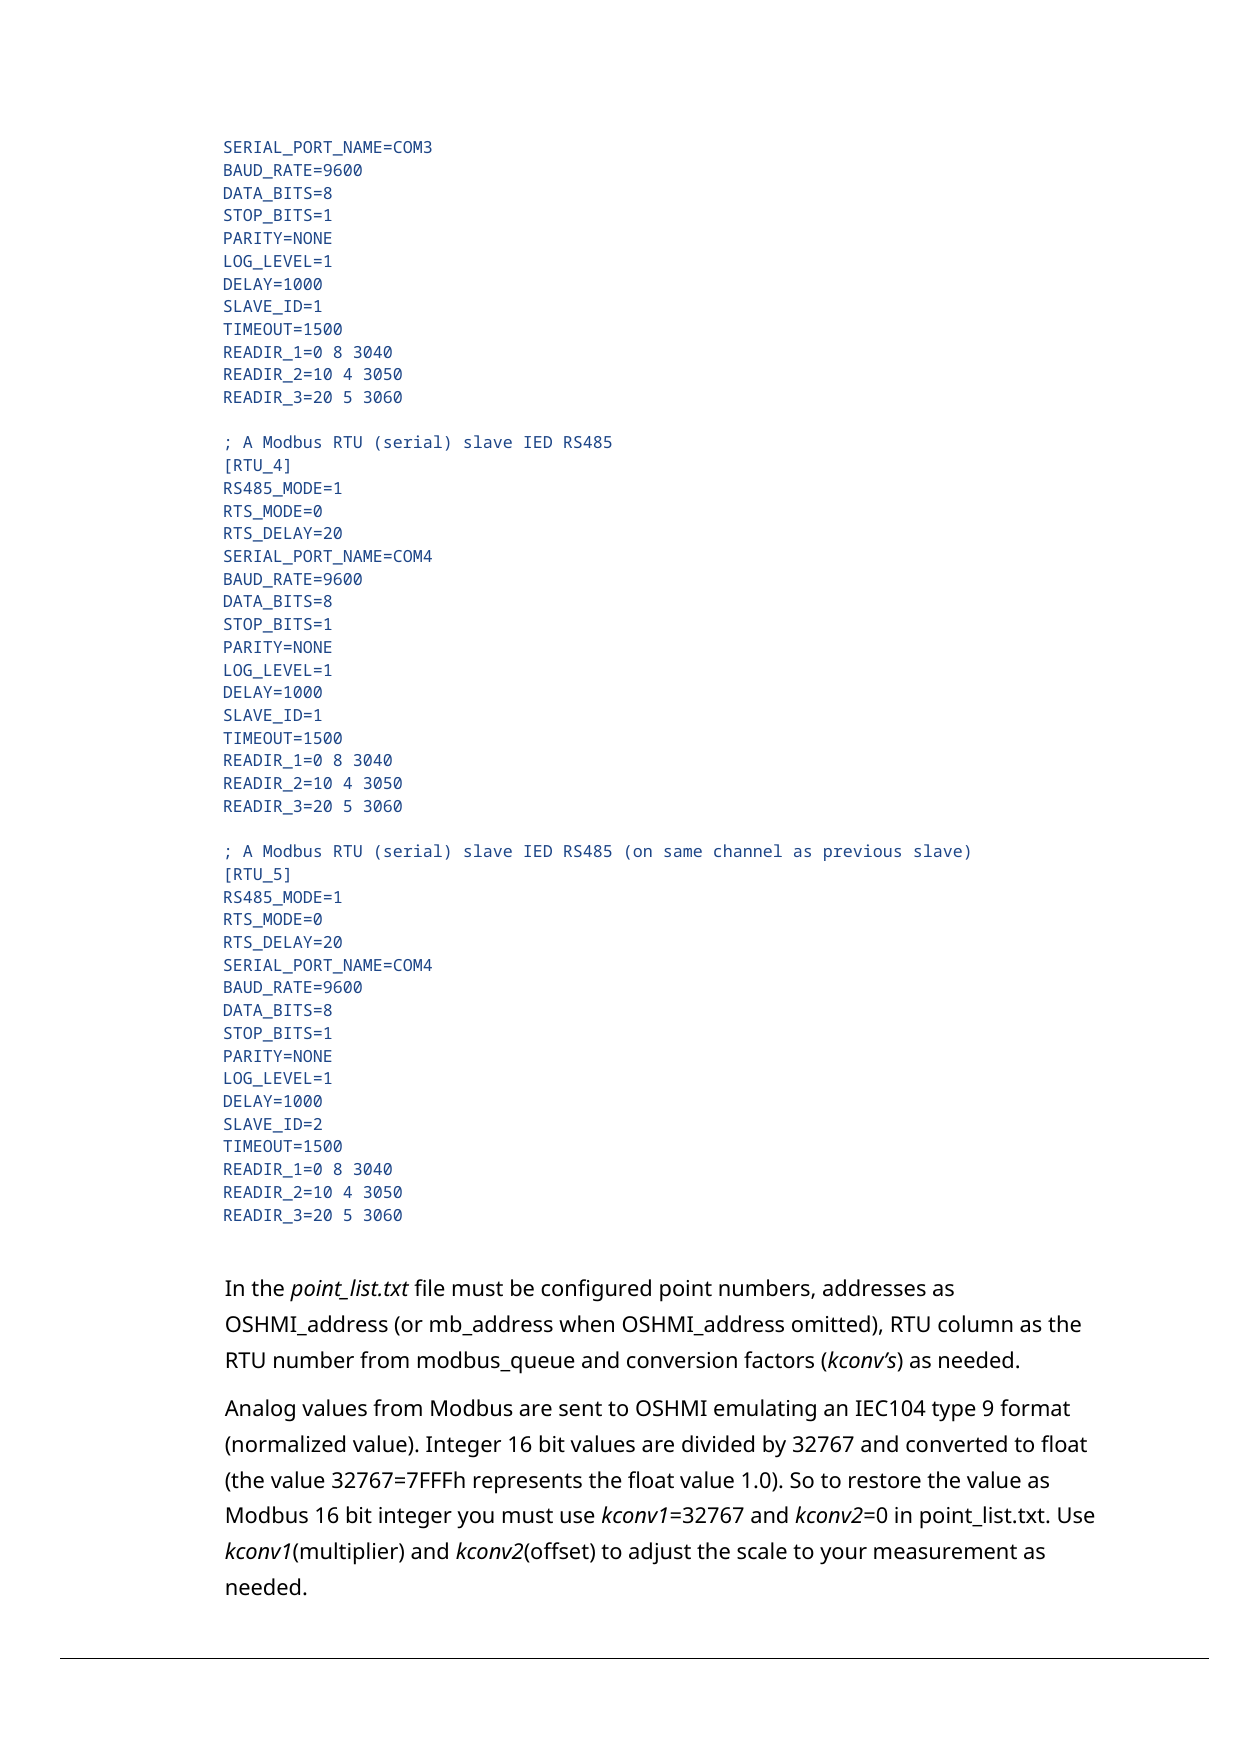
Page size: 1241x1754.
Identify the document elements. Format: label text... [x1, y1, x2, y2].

text DATA_BITS=8 [223, 590, 1122, 613]
text RS485_MODE=1 [223, 476, 1122, 499]
text [RTU_5] [223, 862, 1122, 885]
text TIMEOUT=1500 [223, 317, 1122, 340]
text RTS_DELAY=20 [223, 931, 1122, 953]
text TIMEOUT=1500 [223, 726, 1122, 749]
text READIR_1=0 8 3040 [223, 1158, 1122, 1180]
text READIR_1=0 8 3040 [223, 340, 1122, 363]
text Analog values from Modbus are sent to OSHMI emulating an IEC104 type 9 format (normalized value). Integer 16 bit values are divided by 32767 and converted to float (the value 32767=7FFFh represents the float value 1.0). So to restore the value as Modbus 16 bit integer you must use kconv1=32767 and kconv2=0 in point_list.txt. Use kconv1(multiplier) and kconv2(offset) to adjust the scale to your measurement as needed. [224, 1393, 1122, 1602]
text READIR_2=10 4 3050 [223, 1180, 1122, 1203]
text ; A Modbus RTU (serial) slave IED RS485 [223, 431, 1122, 454]
text LOG_LEVEL=1 [223, 249, 1122, 272]
text [RTU_4] [223, 454, 1122, 476]
text STOP_BITS=1 [223, 204, 1122, 227]
text LOG_LEVEL=1 [223, 658, 1122, 681]
text READIR_1=0 8 3040 [223, 749, 1122, 772]
text ; A Modbus RTU (serial) slave IED RS485 (on same channel as previous slave) [223, 840, 1122, 862]
text READIR_2=10 4 3050 [223, 363, 1122, 386]
text DATA_BITS=8 [223, 999, 1122, 1021]
text STOP_BITS=1 [223, 1021, 1122, 1044]
text SERIAL_PORT_NAME=COM3 [223, 136, 1122, 158]
text SLAVE_ID=1 [223, 295, 1122, 317]
text BAUD_RATE=9600 [223, 567, 1122, 590]
text SERIAL_PORT_NAME=COM4 [223, 544, 1122, 567]
text RTS_MODE=0 [223, 908, 1122, 931]
text DATA_BITS=8 [223, 181, 1122, 204]
text STOP_BITS=1 [223, 613, 1122, 635]
text PARITY=NONE [223, 1044, 1122, 1067]
text RS485_MODE=1 [223, 885, 1122, 908]
text DELAY=1000 [223, 681, 1122, 703]
text SERIAL_PORT_NAME=COM4 [223, 953, 1122, 976]
text SLAVE_ID=1 [223, 703, 1122, 726]
text TIMEOUT=1500 [223, 1135, 1122, 1158]
text DELAY=1000 [223, 1089, 1122, 1112]
text LOG_LEVEL=1 [223, 1067, 1122, 1089]
text BAUD_RATE=9600 [223, 158, 1122, 181]
text PARITY=NONE [223, 227, 1122, 249]
text RTS_DELAY=20 [223, 522, 1122, 544]
text READIR_3=20 5 3060 [223, 1203, 1122, 1226]
text SLAVE_ID=2 [223, 1112, 1122, 1135]
text RTS_MODE=0 [223, 499, 1122, 522]
text READIR_3=20 5 3060 [223, 386, 1122, 408]
text DELAY=1000 [223, 272, 1122, 295]
text READIR_3=20 5 3060 [223, 794, 1122, 817]
text PARITY=NONE [223, 635, 1122, 658]
text READIR_2=10 4 3050 [223, 772, 1122, 794]
text In the point_list.txt file must be configured point numbers, addresses as OSHMI_address (or mb_address when OSHMI_address omitted), RTU column as the RTU number from modbus_queue and conversion factors (kconv’s) as needed. [224, 1273, 1122, 1374]
text BAUD_RATE=9600 [223, 976, 1122, 999]
